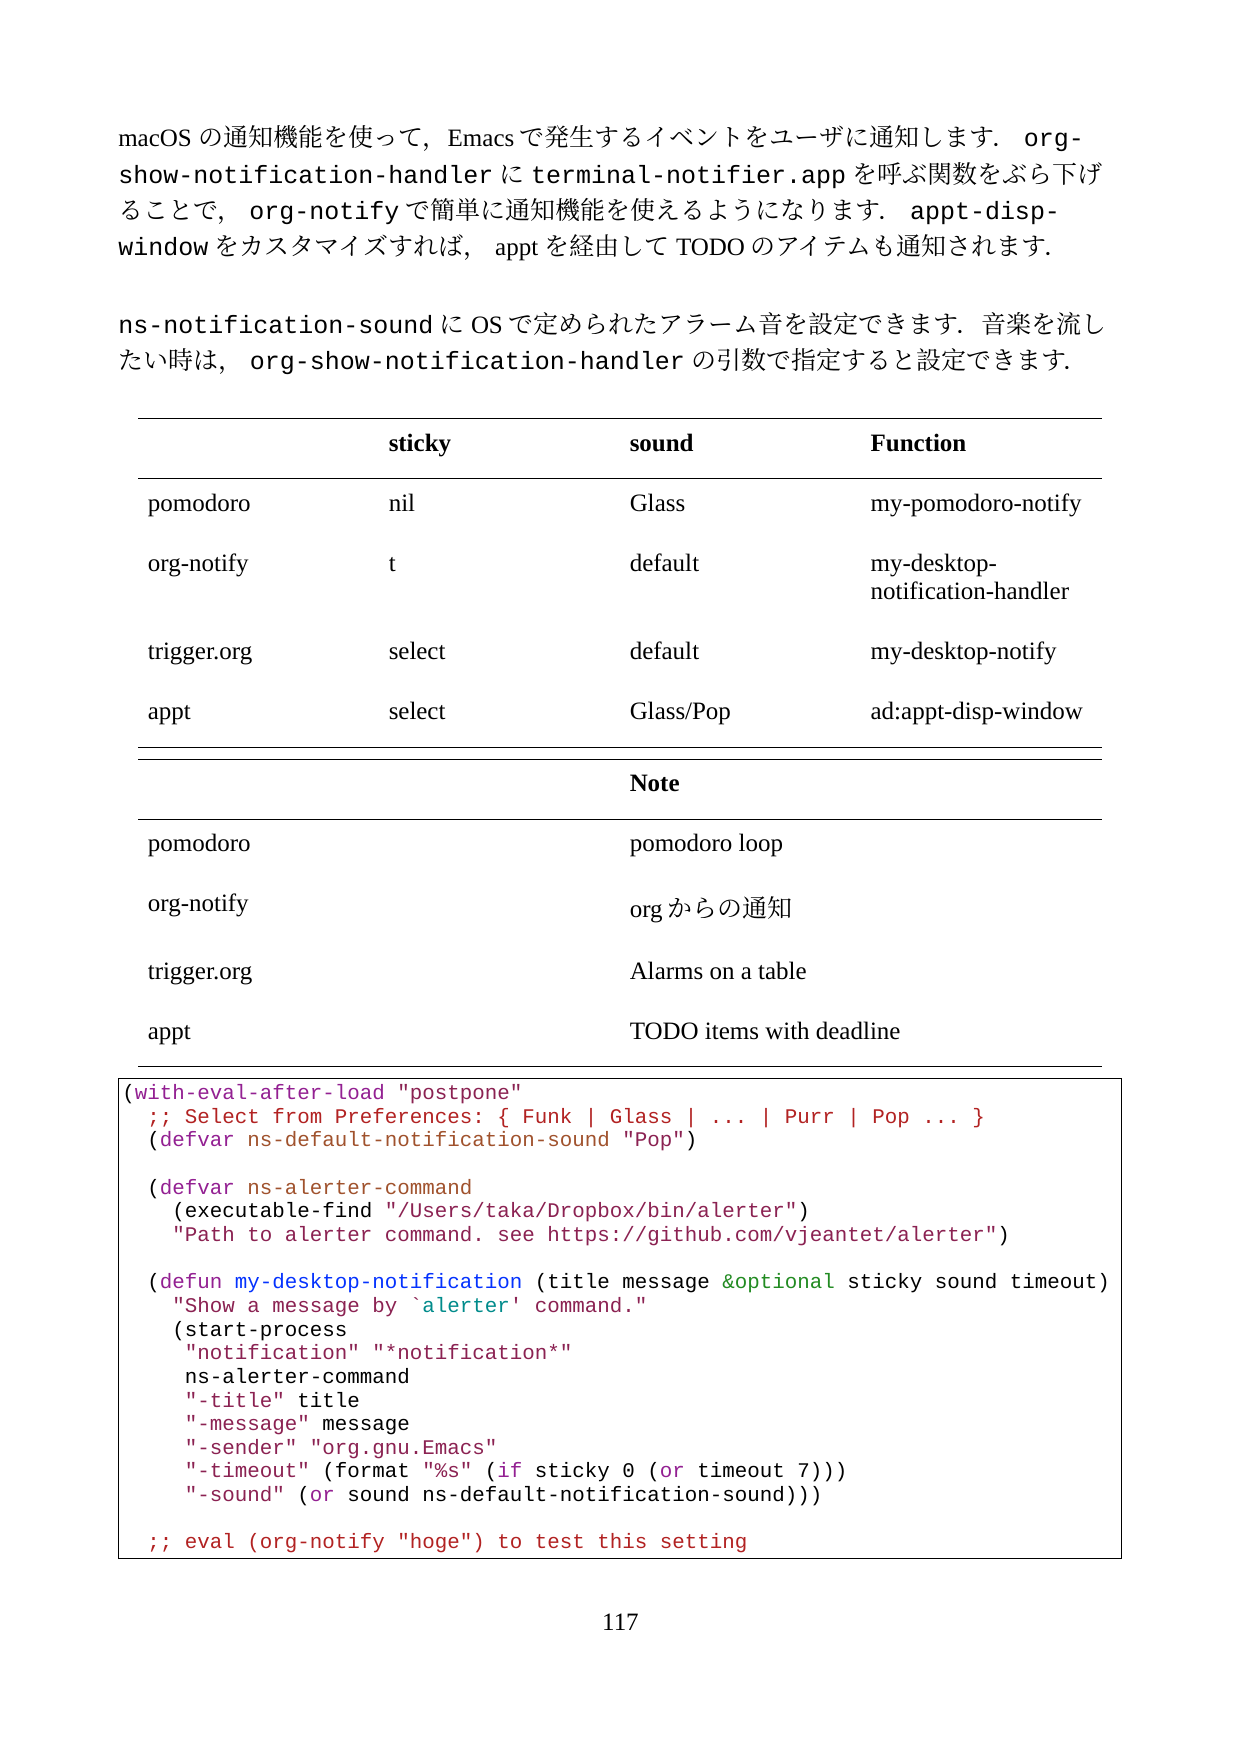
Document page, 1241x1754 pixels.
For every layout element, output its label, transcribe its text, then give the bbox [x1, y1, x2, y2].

text "Show a message by `alerter' command." [119, 1291, 1121, 1315]
text (with-eval-after-load "postpone" [119, 1079, 1121, 1102]
text ;; Select from Preferences: { Funk | Glass | ... | Purr | Pop ... } [119, 1102, 1121, 1126]
table_cell pomodoro [138, 820, 620, 879]
table_cell trigger.org [138, 627, 379, 687]
table_cell appt [138, 687, 379, 747]
text (defvar ns-alerter-command [119, 1173, 1121, 1196]
table_header [138, 419, 379, 478]
table_header [138, 760, 620, 819]
text (defvar ns-default-notification-sound "Pop") [119, 1126, 1121, 1149]
text "-title" title [119, 1386, 1121, 1409]
table_cell ad:appt-disp-window [861, 687, 1102, 747]
table_cell trigger.org [138, 946, 620, 1006]
text (defun my-desktop-notification (title message &optional sticky sound timeout) [119, 1267, 1121, 1291]
text (executable-find "/Users/taka/Dropbox/bin/alerter") [119, 1196, 1121, 1220]
table_cell appt [138, 1006, 620, 1066]
text macOS の通知機能を使って，Emacsで発生するイベントをユーザに通知します． org-show-notification-handler に terminal-notifier.app を呼ぶ関数をぶら下げることで， org-notify で簡単に通知機能を使えるようになります． appt-disp-window をカスタマイズすれば， appt を経由して TODOのアイテムも通知されます． [118, 118, 1122, 292]
table_cell select [379, 627, 620, 687]
text ns-alerter-command [119, 1362, 1121, 1386]
table_cell t [379, 538, 620, 627]
table_cell TODO items with deadline [620, 1006, 1102, 1066]
table_cell my-desktop-notification-handler [861, 538, 1102, 627]
table_cell my-pomodoro-notify [861, 479, 1102, 538]
text "-message" message [119, 1409, 1121, 1433]
text (start-process [119, 1315, 1121, 1338]
table_header sound [620, 419, 861, 478]
table_cell nil [379, 479, 620, 538]
table_cell pomodoro loop [620, 820, 1102, 879]
text "-timeout" (format "%s" (if sticky 0 (or timeout 7))) [119, 1457, 1121, 1480]
table_cell select [379, 687, 620, 747]
table_header sticky [379, 419, 620, 478]
table_header Function [861, 419, 1102, 478]
table_cell org-notify [138, 538, 379, 627]
text ns-notification-sound に OSで定められたアラーム音を設定できます．音楽を流したい時は， org-show-notification-handler の引数で指定すると設定できます． [118, 304, 1122, 406]
text "-sound" (or sound ns-default-notification-sound))) [119, 1480, 1121, 1504]
table_cell Alarms on a table [620, 946, 1102, 1006]
table_cell pomodoro [138, 479, 379, 538]
table_cell default [620, 627, 861, 687]
text "Path to alerter command. see https://github.com/vjeantet/alerter") [119, 1220, 1121, 1244]
table_cell org-notify [138, 879, 620, 946]
table_cell default [620, 538, 861, 627]
table_cell Glass [620, 479, 861, 538]
table_cell Glass/Pop [620, 687, 861, 747]
text ;; eval (org-notify "hoge") to test this setting [119, 1527, 1121, 1558]
table_cell my-desktop-notify [861, 627, 1102, 687]
text "-sender" "org.gnu.Emacs" [119, 1433, 1121, 1457]
text "notification" "*notification*" [119, 1338, 1121, 1362]
table_cell orgからの通知 [620, 879, 1102, 946]
table_header Note [620, 760, 1102, 819]
